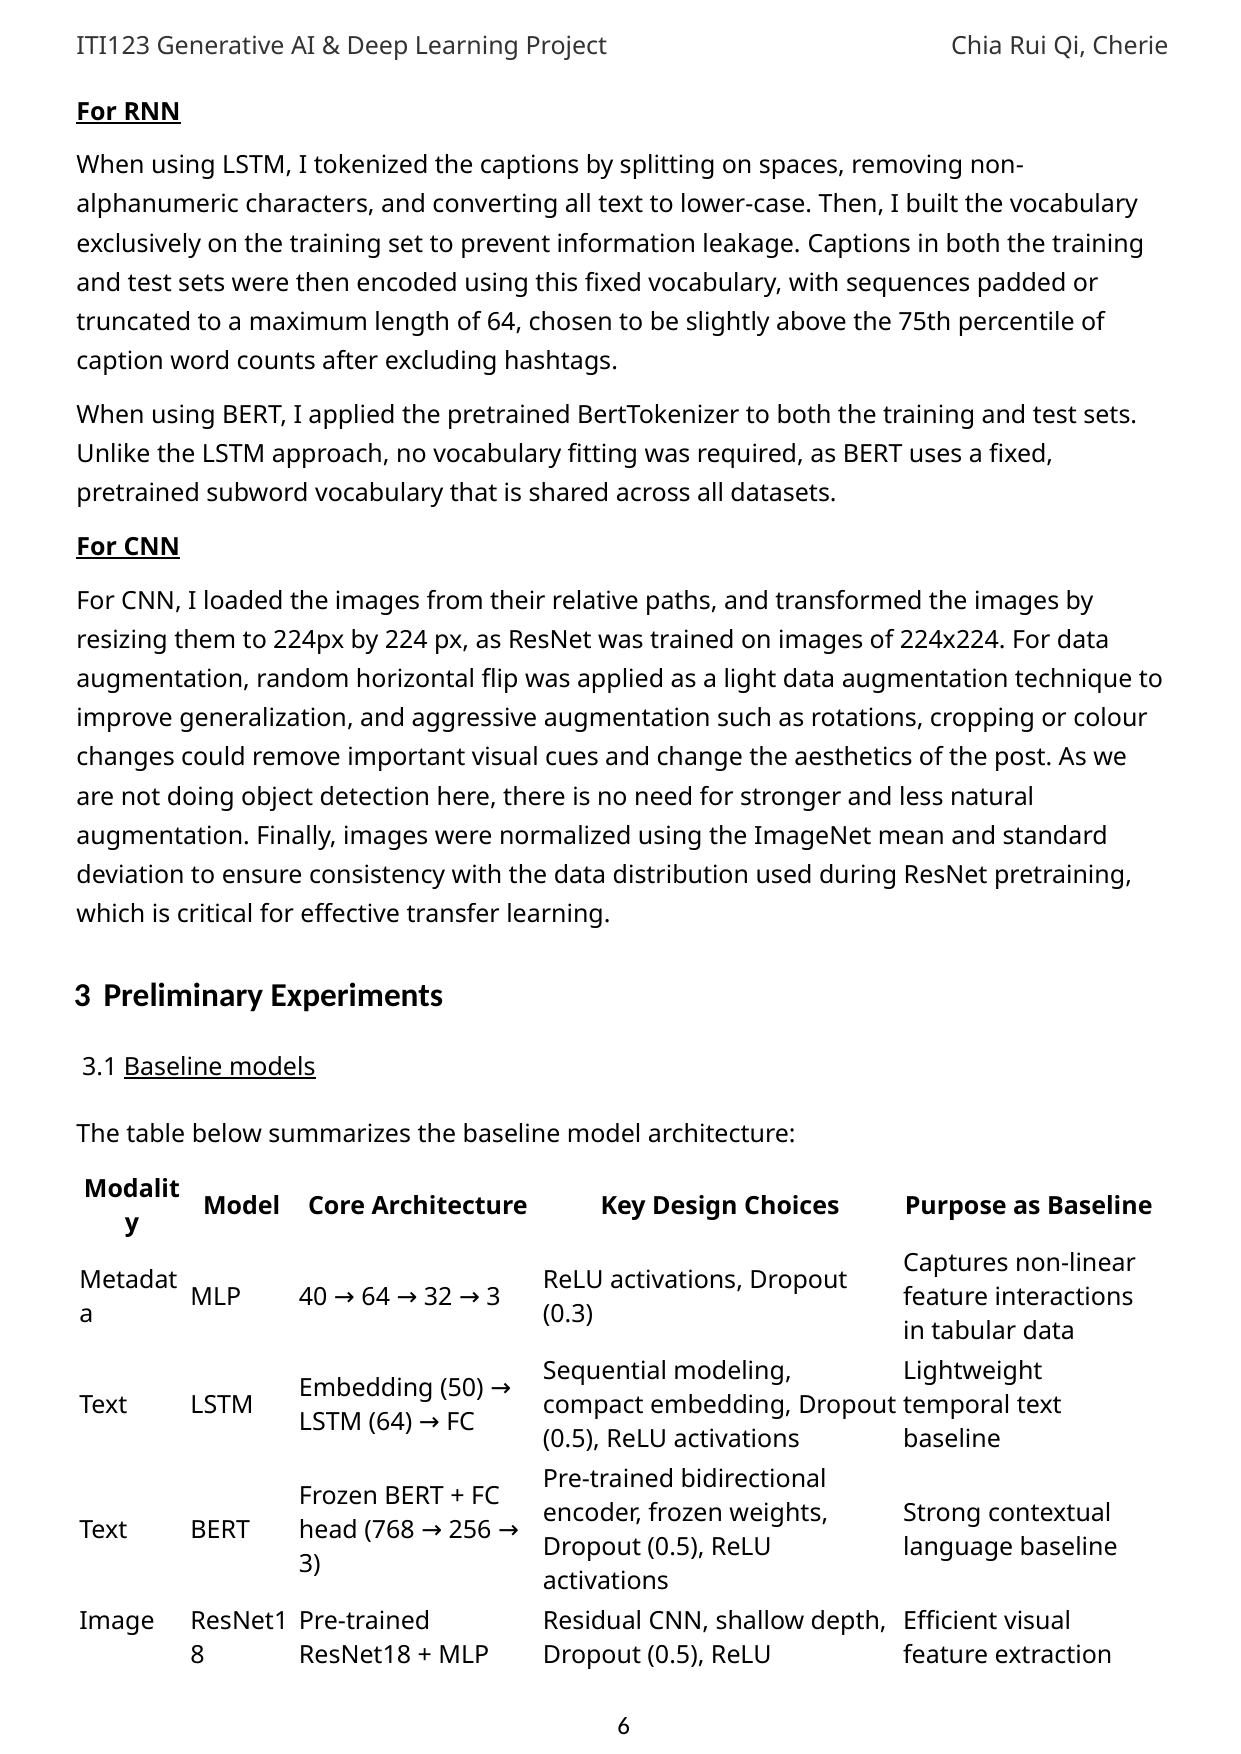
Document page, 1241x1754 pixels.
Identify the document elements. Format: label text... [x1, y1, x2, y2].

text For CNN [76, 529, 1170, 563]
table_cell Captures non-linear feature interactions in tabular data [900, 1242, 1157, 1349]
subtitle Baseline models [82, 1048, 1170, 1083]
table_cell Efficient visual feature extraction [900, 1600, 1157, 1674]
table_cell Frozen BERT + FC head (768 → 256 → 3) [296, 1458, 540, 1600]
table_cell Sequential modeling, compact embedding, Dropout (0.5), ReLU activations [540, 1350, 900, 1458]
subtitle Preliminary Experiments [74, 974, 1170, 1015]
table_cell ReLU activations, Dropout (0.3) [540, 1242, 900, 1349]
table_cell Pre-trained ResNet18 + MLP [296, 1600, 540, 1674]
text When using BERT, I applied the pretrained BertTokenizer to both the training and test sets. Unlike the LSTM approach, no vocabulary fitting was required, as BERT uses a fixed, pretrained subword vocabulary that is shared across all datasets. [76, 397, 1170, 509]
table_cell BERT [187, 1458, 296, 1600]
table_cell Metadata [76, 1242, 187, 1349]
table_cell MLP [187, 1242, 296, 1349]
text For RNN [76, 93, 1170, 127]
table_header Purpose as Baseline [900, 1168, 1157, 1242]
table_header Core Architecture [296, 1168, 540, 1242]
table_header Model [187, 1168, 296, 1242]
table_cell ResNet18 [187, 1600, 296, 1674]
table_cell Image [76, 1600, 187, 1674]
table_cell 40 → 64 → 32 → 3 [296, 1242, 540, 1349]
table_cell Lightweight temporal text baseline [900, 1350, 1157, 1458]
table_cell Strong contextual language baseline [900, 1458, 1157, 1600]
table_header Key Design Choices [540, 1168, 900, 1242]
table_cell Pre-trained bidirectional encoder, frozen weights, Dropout (0.5), ReLU activations [540, 1458, 900, 1600]
text The table below summarizes the baseline model architecture: [76, 1116, 1170, 1150]
table_cell Text [76, 1458, 187, 1600]
text For CNN, I loaded the images from their relative paths, and transformed the images by resizing them to 224px by 224 px, as ResNet was trained on images of 224x224. For data augmentation, random horizontal flip was applied as a light data augmentation technique to improve generalization, and aggressive augmentation such as rotations, cropping or colour changes could remove important visual cues and change the aesthetics of the post. As we are not doing object detection here, there is no need for stronger and less natural augmentation. Finally, images were normalized using the ImageNet mean and standard deviation to ensure consistency with the data distribution used during ResNet pretraining, which is critical for effective transfer learning. [76, 582, 1170, 930]
table_header Modality [76, 1168, 187, 1242]
text When using LSTM, I tokenized the captions by splitting on spaces, removing non-alphanumeric characters, and converting all text to lower-case. Then, I built the vocabulary exclusively on the training set to prevent information leakage. Captions in both the training and test sets were then encoded using this fixed vocabulary, with sequences padded or truncated to a maximum length of 64, chosen to be slightly above the 75th percentile of caption word counts after excluding hashtags. [76, 147, 1170, 377]
table_cell Text [76, 1350, 187, 1458]
table_cell Embedding (50) → LSTM (64) → FC [296, 1350, 540, 1458]
table_cell Residual CNN, shallow depth, Dropout (0.5), ReLU [540, 1600, 900, 1674]
table_cell LSTM [187, 1350, 296, 1458]
